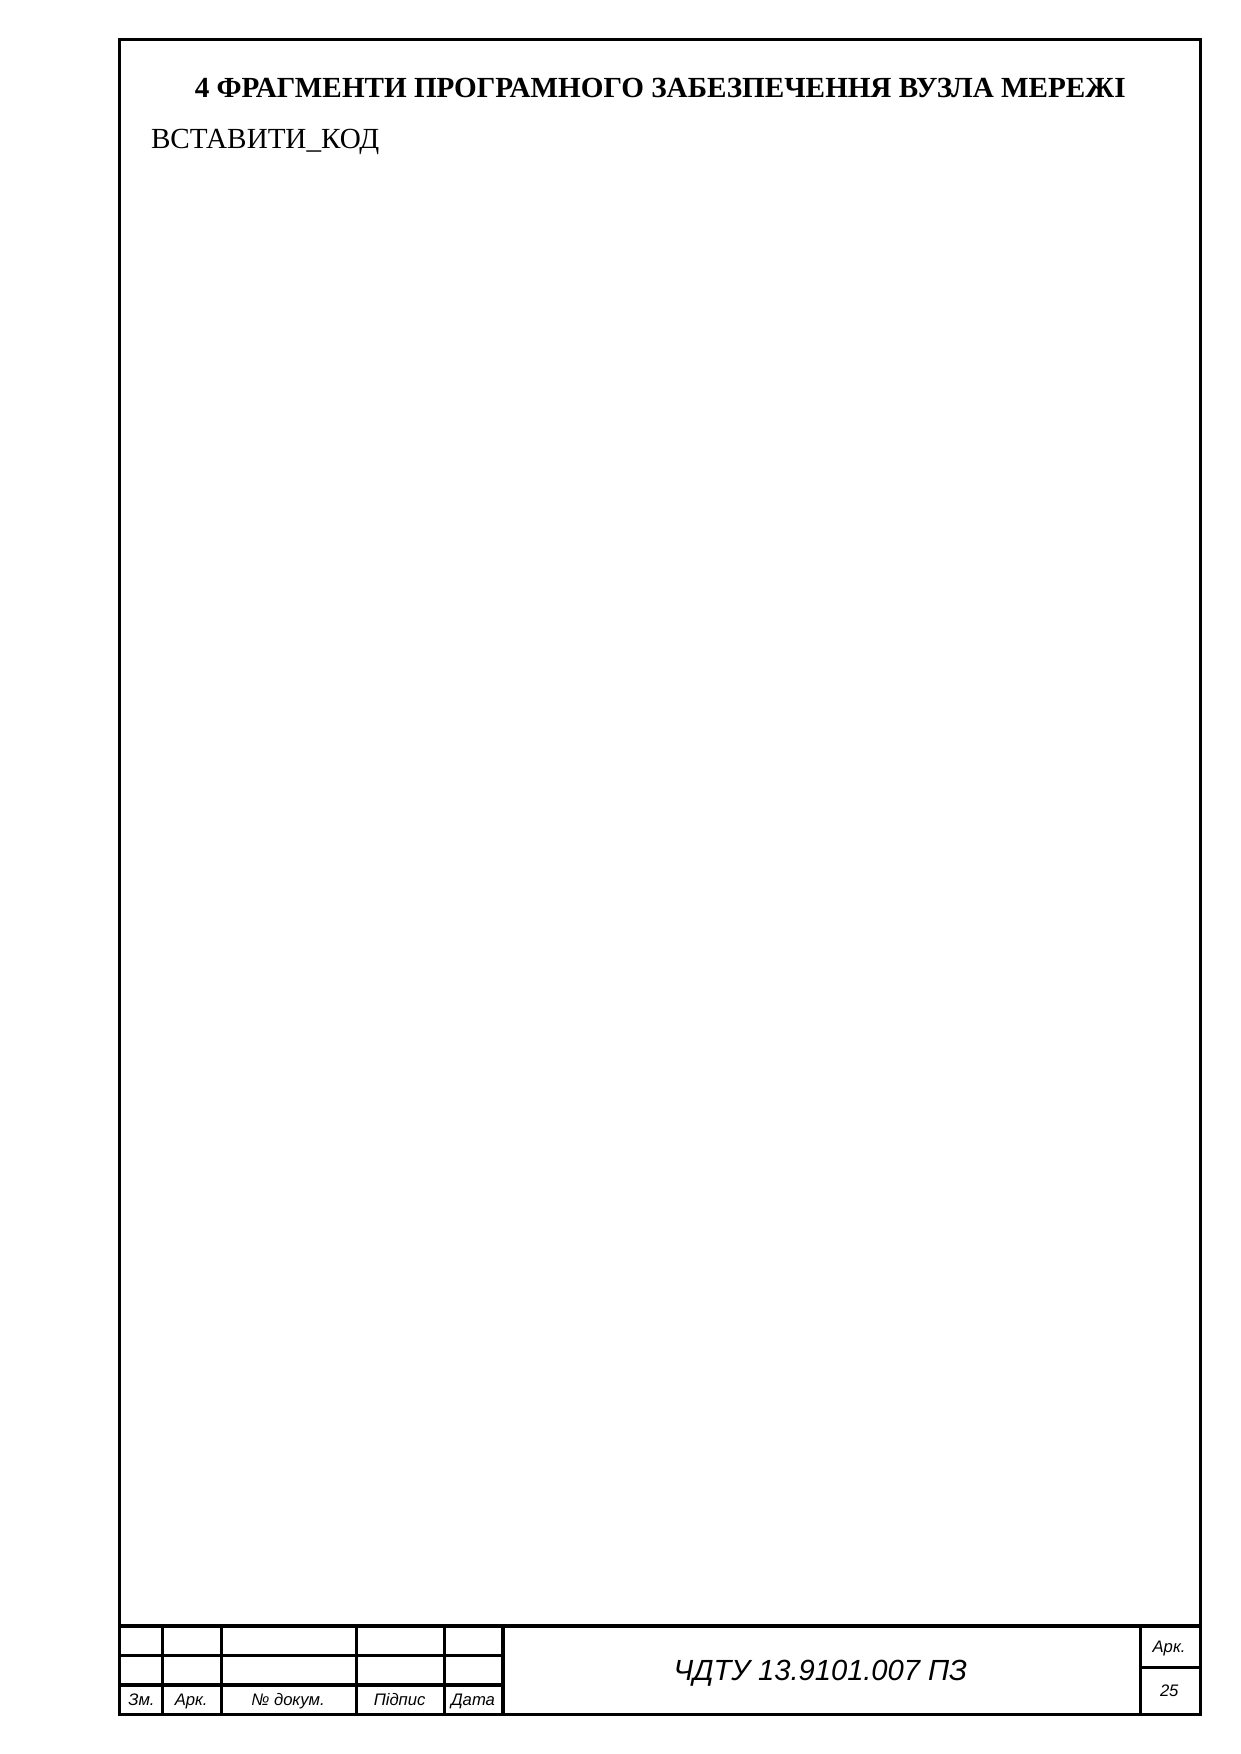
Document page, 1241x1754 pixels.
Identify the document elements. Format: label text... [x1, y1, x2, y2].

text 4 ФРАГМЕНТИ ПРОГРАМНОГО ЗАБЕЗПЕЧЕННЯ ВУЗЛА МЕРЕЖІ [151, 71, 1170, 104]
text ВСТАВИТИ_КОД [151, 121, 1170, 154]
